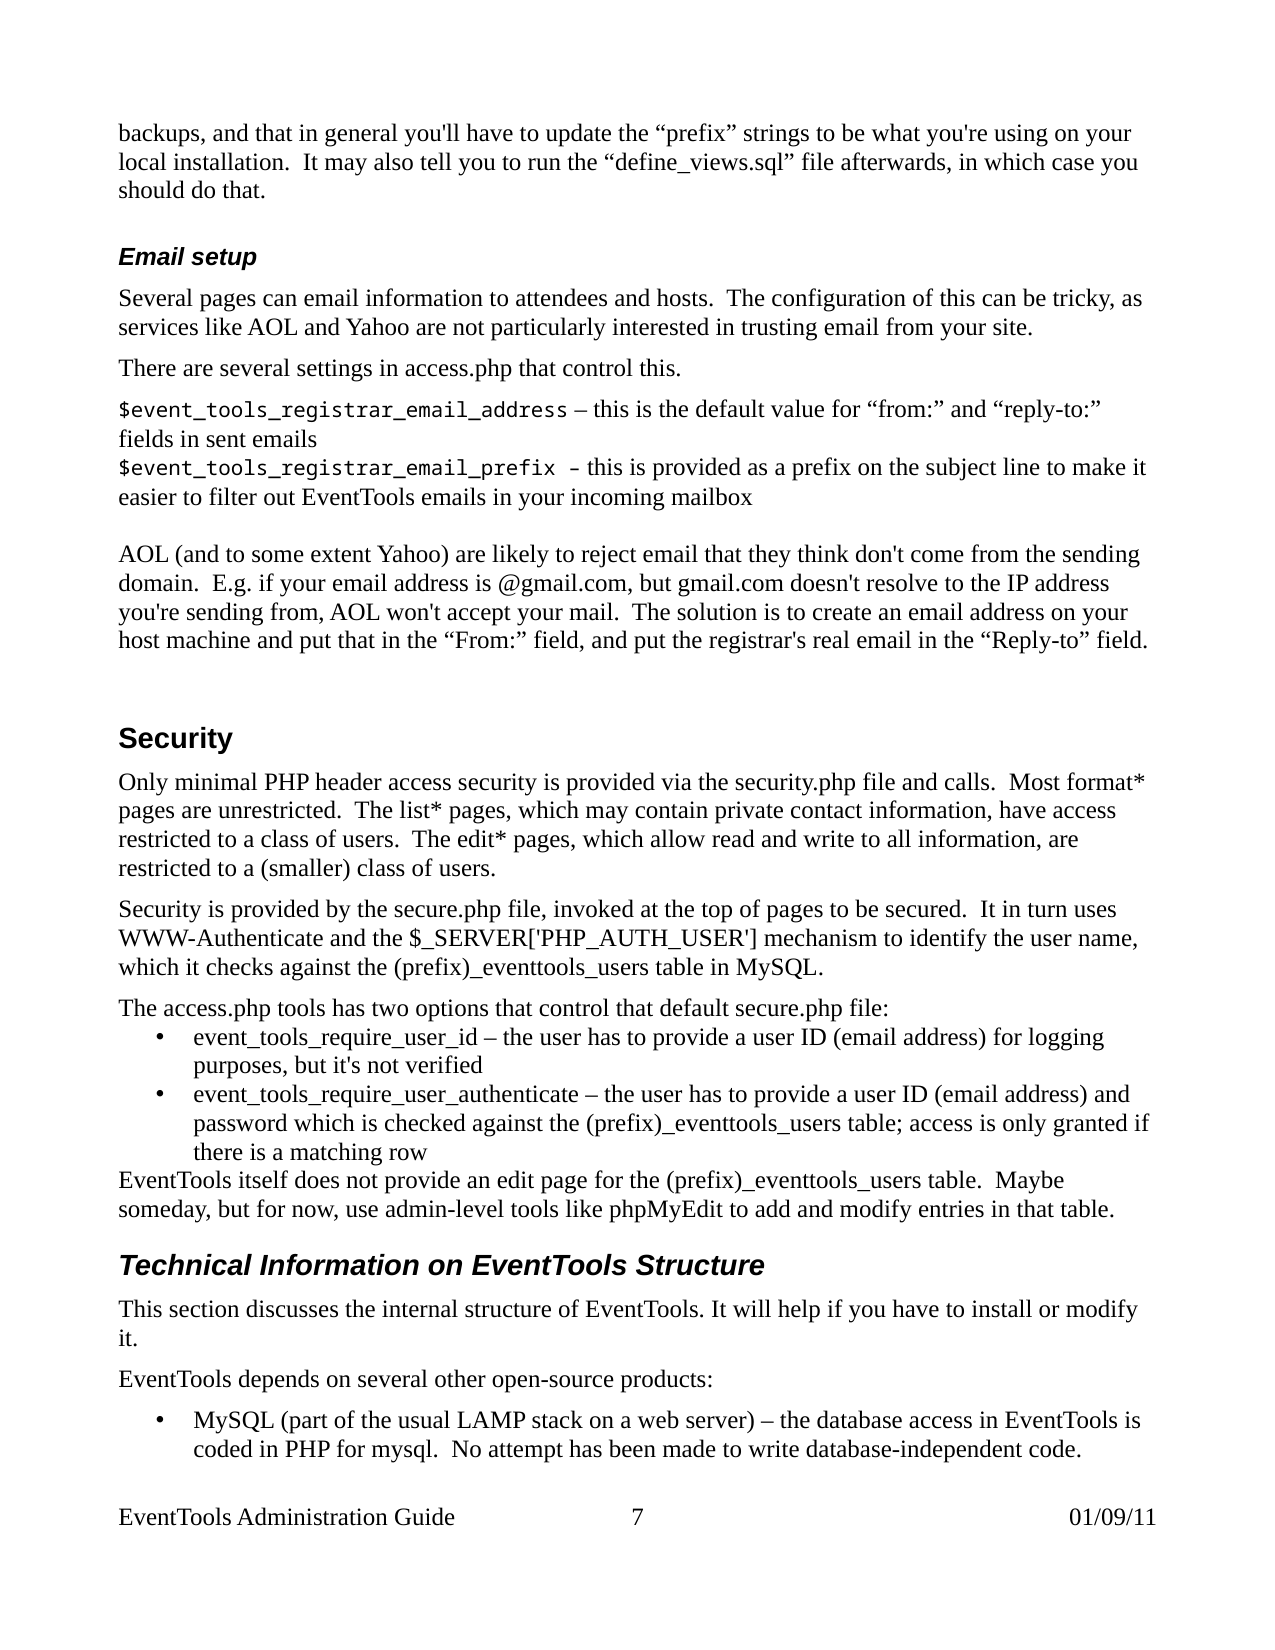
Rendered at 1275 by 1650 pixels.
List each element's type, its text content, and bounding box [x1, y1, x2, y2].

list event_tools_require_user_authenticate – the user has to provide a user ID (email address) and password which is checked against the (prefix)_eventtools_users table; access is only granted if there is a matching row [156, 1079, 1157, 1165]
subtitle Technical Information on EventTools Structure [118, 1248, 1157, 1281]
text This section discusses the internal structure of EventTools. It will help if you have to install or modify it. [118, 1294, 1157, 1351]
text $event_tools_registrar_email_prefix – this is provided as a prefix on the subject line to make it easier to filter out EventTools emails in your incoming mailbox [118, 452, 1157, 511]
text The access.php tools has two options that control that default secure.php file: [118, 993, 1157, 1022]
text Only minimal PHP header access security is provided via the security.php file and calls. Most format* pages are unrestricted. The list* pages, which may contain private contact information, have access restricted to a class of users. The edit* pages, which allow read and write to all information, are restricted to a (smaller) class of users. [118, 767, 1157, 882]
subtitle Email setup [118, 242, 1157, 270]
text $event_tools_registrar_email_address – this is the default value for “from:” and “reply-to:” fields in sent emails [118, 394, 1157, 452]
list MySQL (part of the usual LAMP stack on a web server) – the database access in EventTools is coded in PHP for mysql. No attempt has been made to write database-independent code. [156, 1405, 1157, 1463]
text AOL (and to some extent Yahoo) are likely to reject email that they think don't come from the sending domain. E.g. if your email address is @gmail.com, but gmail.com doesn't resolve to the IP address you're sending from, AOL won't accept your mail. The solution is to create an email address on your host machine and put that in the “From:” field, and put the registrar's real email in the “Reply-to” field. [118, 539, 1157, 654]
text Security is provided by the secure.php file, invoked at the top of pages to be secured. It in turn uses WWW-Authenticate and the $_SERVER['PHP_AUTH_USER'] mechanism to identify the user name, which it checks against the (prefix)_eventtools_users table in MySQL. [118, 894, 1157, 980]
text EventTools itself does not provide an edit page for the (prefix)_eventtools_users table. Maybe someday, but for now, use admin-level tools like phpMyEdit to add and modify entries in that table. [118, 1165, 1157, 1223]
text There are several settings in access.php that control this. [118, 353, 1157, 382]
list event_tools_require_user_id – the user has to provide a user ID (email address) for logging purposes, but it's not verified [156, 1022, 1157, 1079]
text Several pages can email information to attendees and hosts. The configuration of this can be tricky, as services like AOL and Yahoo are not particularly interested in trusting email from your site. [118, 283, 1157, 340]
text backups, and that in general you'll have to update the “prefix” strings to be what you're using on your local installation. It may also tell you to run the “define_views.sql” file afterwards, in which case you should do that. [118, 118, 1157, 204]
subtitle Security [118, 721, 1157, 754]
text EventTools depends on several other open-source products: [118, 1364, 1157, 1393]
